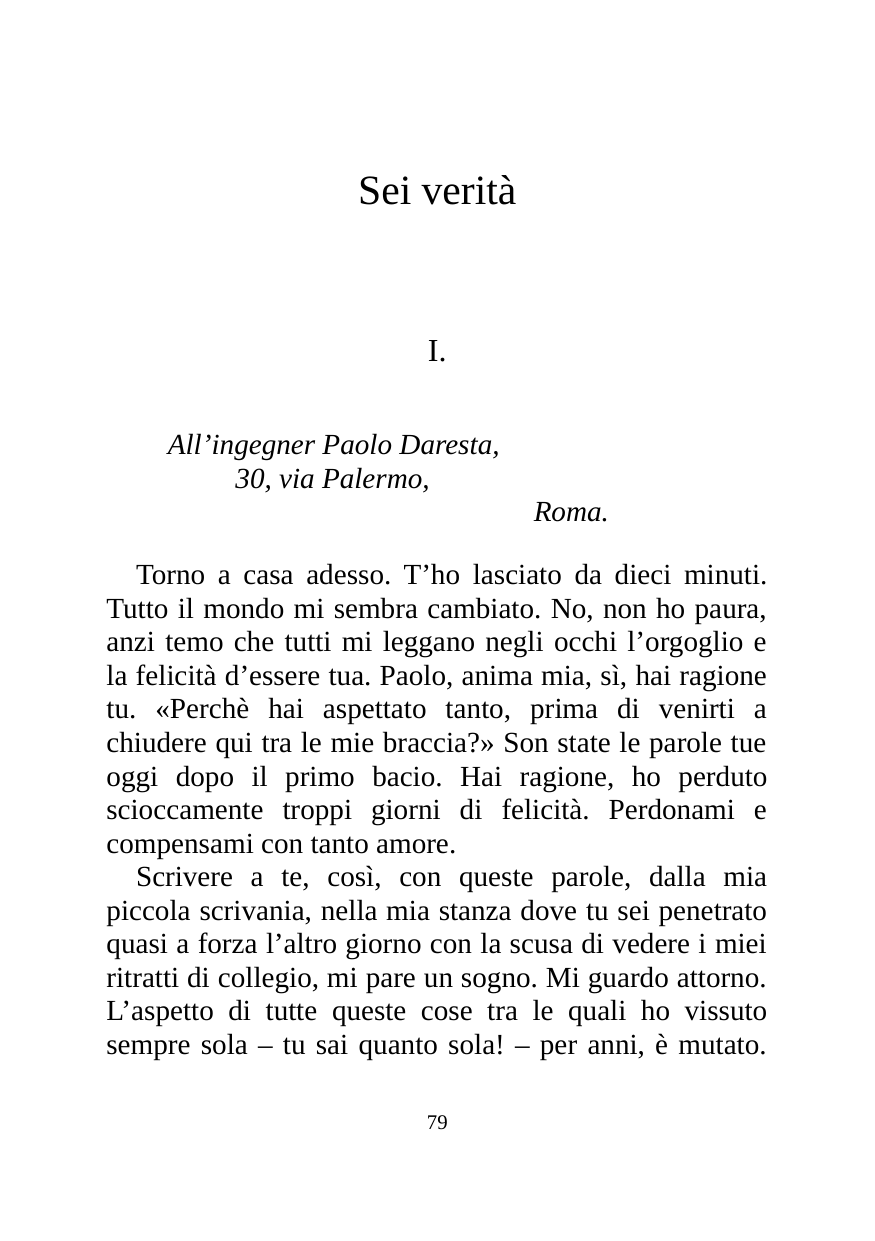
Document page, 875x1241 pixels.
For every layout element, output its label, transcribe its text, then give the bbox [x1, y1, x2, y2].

subtitle I. [106, 331, 768, 368]
text Roma. [136, 494, 611, 528]
text Torno a casa adesso. T’ho lasciato da dieci minuti. Tutto il mondo mi sembra cambiato. No, non ho paura, anzi temo che tutti mi leggano negli occhi l’orgoglio e la felicità d’essere tua. Paolo, anima mia, sì, hai ragione tu. «Perchè hai aspettato tanto, prima di venirti a chiudere qui tra le mie braccia?» Son state le parole tue oggi dopo il primo bacio. Hai ragione, ho perduto scioccamente troppi giorni di felicità. Perdonami e compensami con tanto amore. [106, 557, 768, 859]
text All’ingegner Paolo Daresta, 30, via Palermo, [136, 427, 532, 494]
text Scrivere a te, così, con queste parole, dalla mia piccola scrivania, nella mia stanza dove tu sei penetrato quasi a forza l’altro giorno con la scusa di vedere i miei ritratti di collegio, mi pare un sogno. Mi guardo attorno. L’aspetto di tutte queste cose tra le quali ho vissuto sempre sola – tu sai quanto sola! – per anni, è mutato. [106, 859, 768, 1061]
text Sei verità [106, 165, 768, 213]
